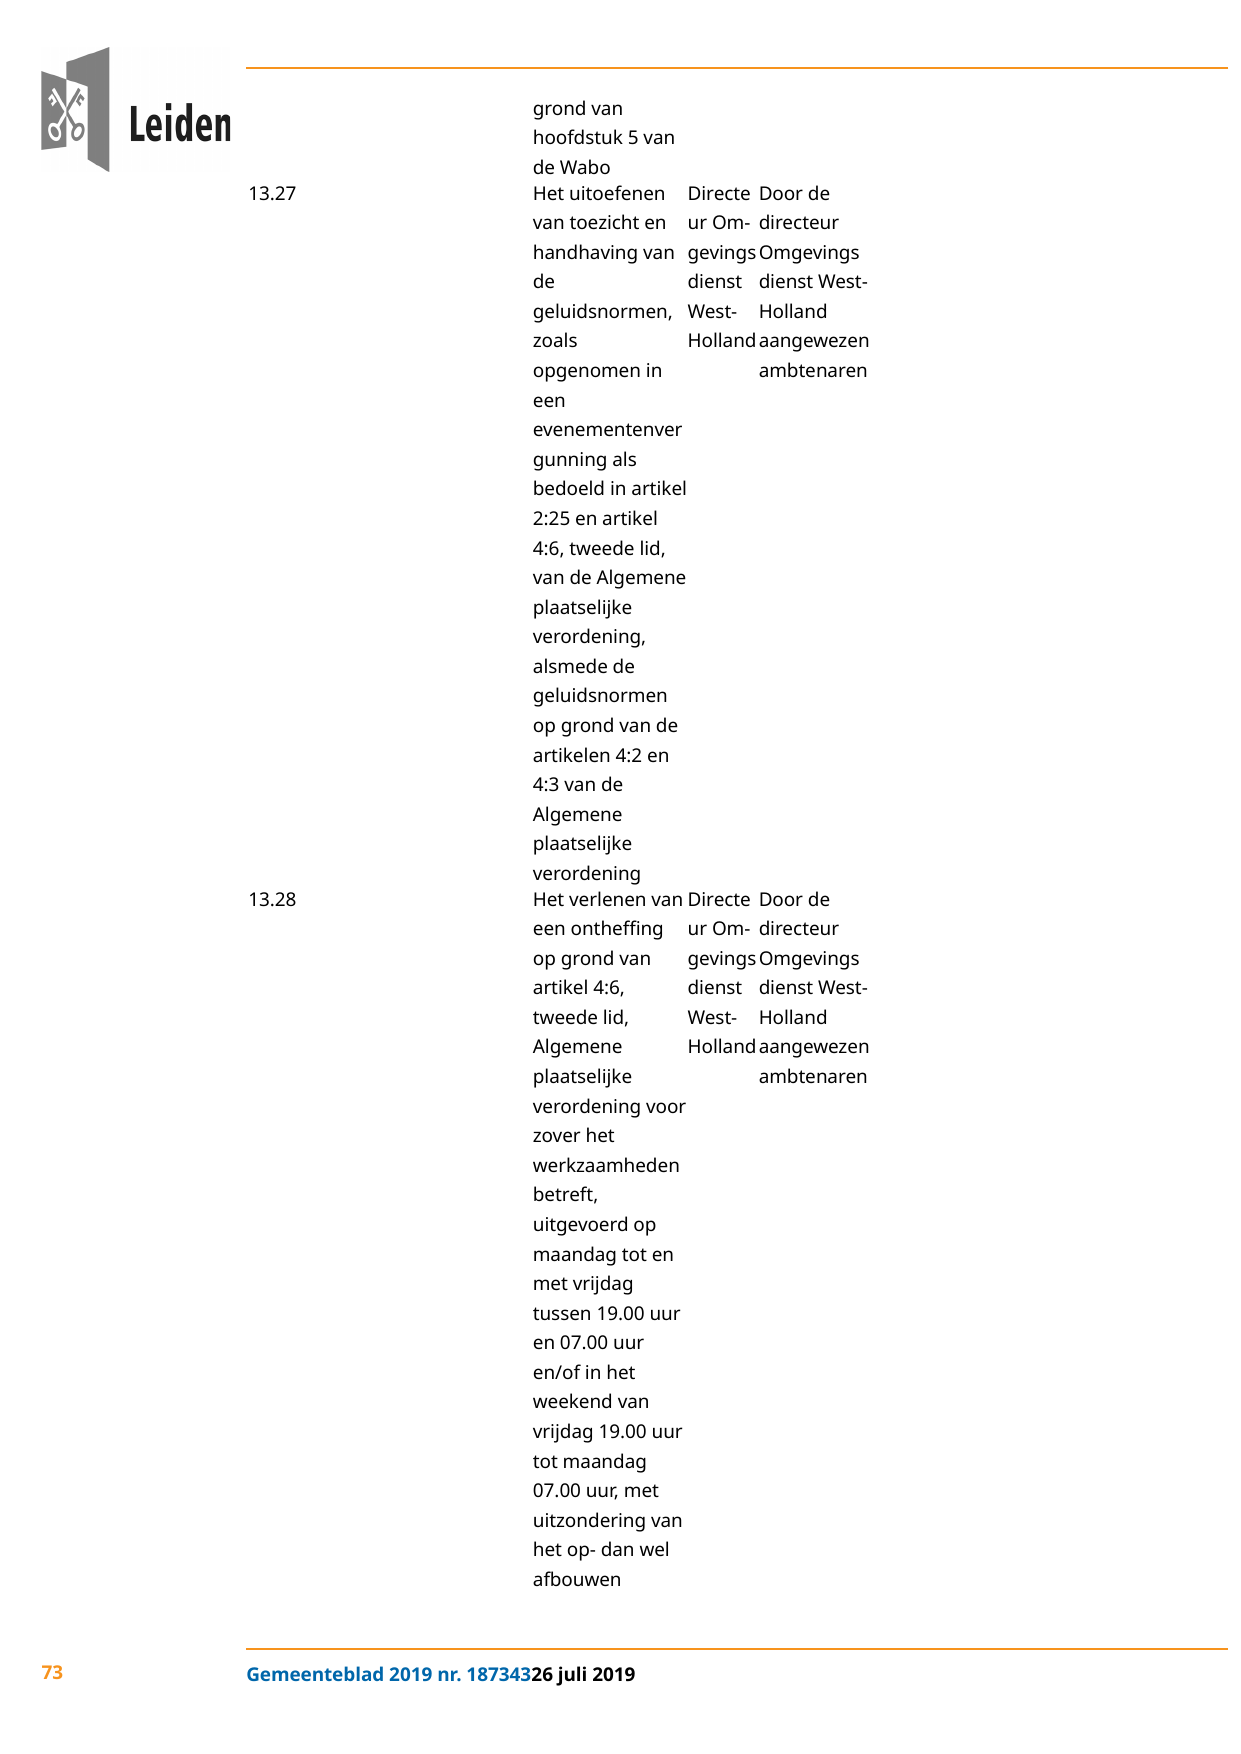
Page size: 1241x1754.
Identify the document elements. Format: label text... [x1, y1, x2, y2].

table_cell Het verlenen van een ontheffing op grond van artikel 4:6, tweede lid, Algemene plaatselijke verordening voor zover het werkzaamheden betreft, uitgevoerd op maandag tot en met vrijdag tussen 19.00 uur en 07.00 uur en/of in het weekend van vrijdag 19.00 uur tot maandag 07.00 uur, met uitzondering van het op- dan wel afbouwen [533, 886, 687, 1592]
table_cell Het uitoefenen van toezicht en handhaving van de geluidsnormen, zoals opgenomen in een evenementenvergunning als bedoeld in artikel 2:25 en artikel 4:6, tweede lid, van de Algemene plaatselijke verordening, alsmede de geluidsnormen op grond van de artikelen 4:2 en 4:3 van de Algemene plaatselijke verordening [533, 180, 687, 886]
table_cell [972, 886, 1043, 1592]
table_cell [972, 95, 1043, 180]
table_cell [901, 95, 972, 180]
table_cell Directeur Om-gevings dienst West-Holland [688, 180, 758, 886]
table_cell [972, 180, 1043, 886]
table_cell [759, 95, 901, 180]
table_cell [248, 95, 533, 180]
table_cell [1043, 95, 1152, 180]
table_cell Door de directeur Omgevings dienst West-Holland aangewezen ambtenaren [759, 180, 901, 886]
table_cell [901, 886, 972, 1592]
table_cell [1043, 886, 1152, 1592]
table_cell 13.28 [248, 886, 533, 1592]
picture [41, 47, 231, 172]
table_cell Door de directeur Omgevings dienst West-Holland aangewezen ambtenaren [759, 886, 901, 1592]
table_cell [688, 95, 758, 180]
table_cell [901, 180, 972, 886]
table_cell [1043, 180, 1152, 886]
table_cell 13.27 [248, 180, 533, 886]
table_cell Directeur Om-gevings dienst West-Holland [688, 886, 758, 1592]
table_cell grond van hoofdstuk 5 van de Wabo [533, 95, 687, 180]
